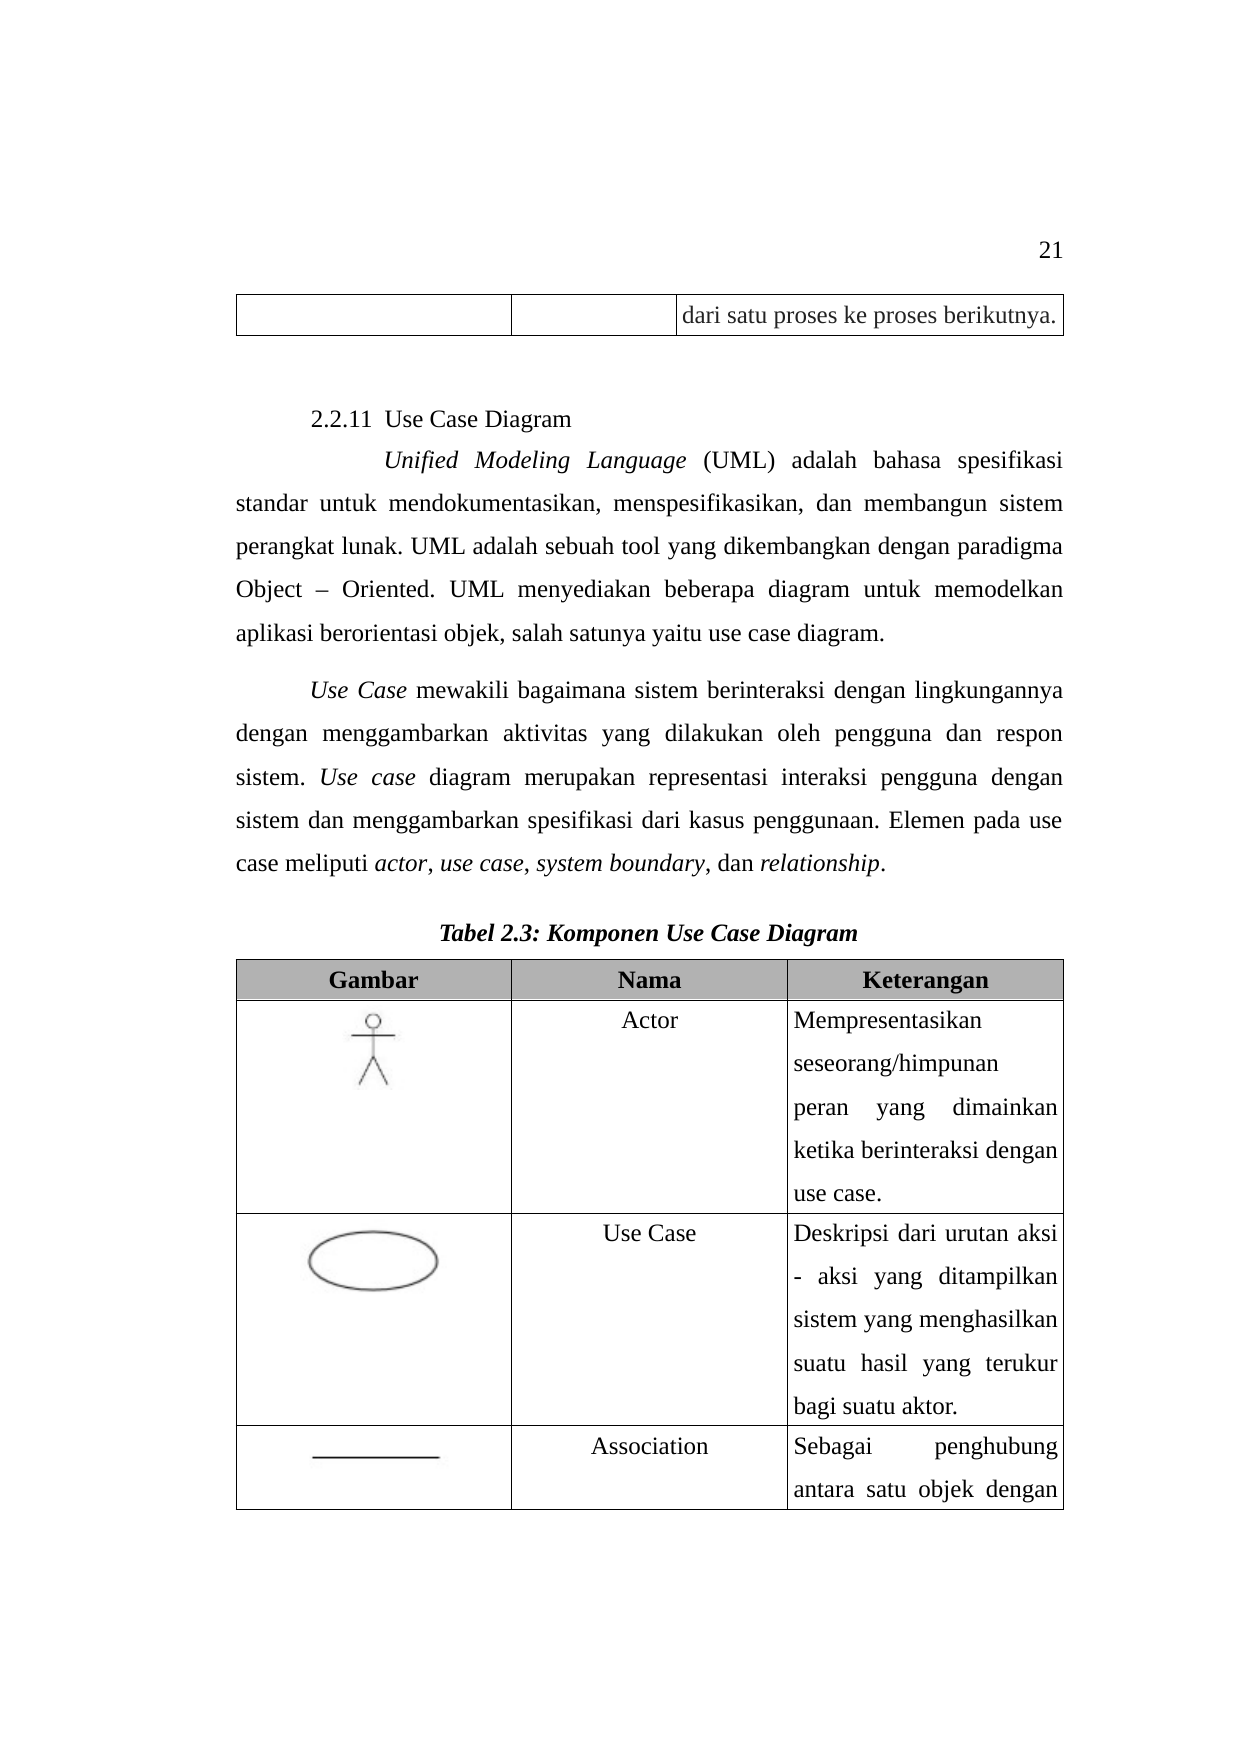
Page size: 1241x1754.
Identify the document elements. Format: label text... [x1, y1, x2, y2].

subtitle Use Case Diagram [311, 404, 1063, 433]
text Unified Modeling Language (UML) adalah bahasa spesifikasi standar untuk mendokumentasikan, menspesifikasikan, dan membangun sistem perangkat lunak. UML adalah sebuah tool yang dikembangkan dengan paradigma Object – Oriented. UML menyediakan beberapa diagram untuk memodelkan aplikasi berorientasi objek, salah satunya yaitu use case diagram. [236, 445, 1063, 646]
table_cell [237, 1214, 511, 1425]
picture [342, 1005, 405, 1090]
text Use Case mewakili bagaimana sistem berinteraksi dengan lingkungannya dengan menggambarkan aktivitas yang dilakukan oleh pengguna dan respon sistem. Use case diagram merupakan representasi interaksi pengguna dengan sistem dan menggambarkan spesifikasi dari kasus penggunaan. Elemen pada use case meliputi actor, use case, system boundary, dan relationship. [236, 675, 1063, 877]
table_cell Sebagai penghubung antara satu objek dengan [788, 1426, 1063, 1509]
table_header Keterangan [788, 960, 1063, 999]
table_header Nama [512, 960, 787, 999]
table_cell dari satu proses ke proses berikutnya. [677, 295, 1063, 334]
table_cell Actor [512, 1001, 787, 1212]
picture [297, 1431, 450, 1497]
table_cell Use Case [512, 1214, 787, 1425]
table_cell Mempresentasikan seseorang/himpunan peran yang dimainkan ketika berinteraksi dengan use case. [788, 1001, 1063, 1212]
text Tabel 2.3: Komponen Use Case Diagram [236, 918, 1063, 947]
table_cell [512, 295, 676, 334]
table_cell Deskripsi dari urutan aksi - aksi yang ditampilkan sistem yang menghasilkan suatu hasil yang terukur bagi suatu aktor. [788, 1214, 1063, 1425]
table_cell Association [512, 1426, 787, 1509]
picture [300, 1218, 447, 1309]
table_cell [237, 1426, 511, 1509]
table_cell [237, 1001, 511, 1212]
table_header Gambar [237, 960, 511, 999]
table_cell [237, 295, 511, 334]
